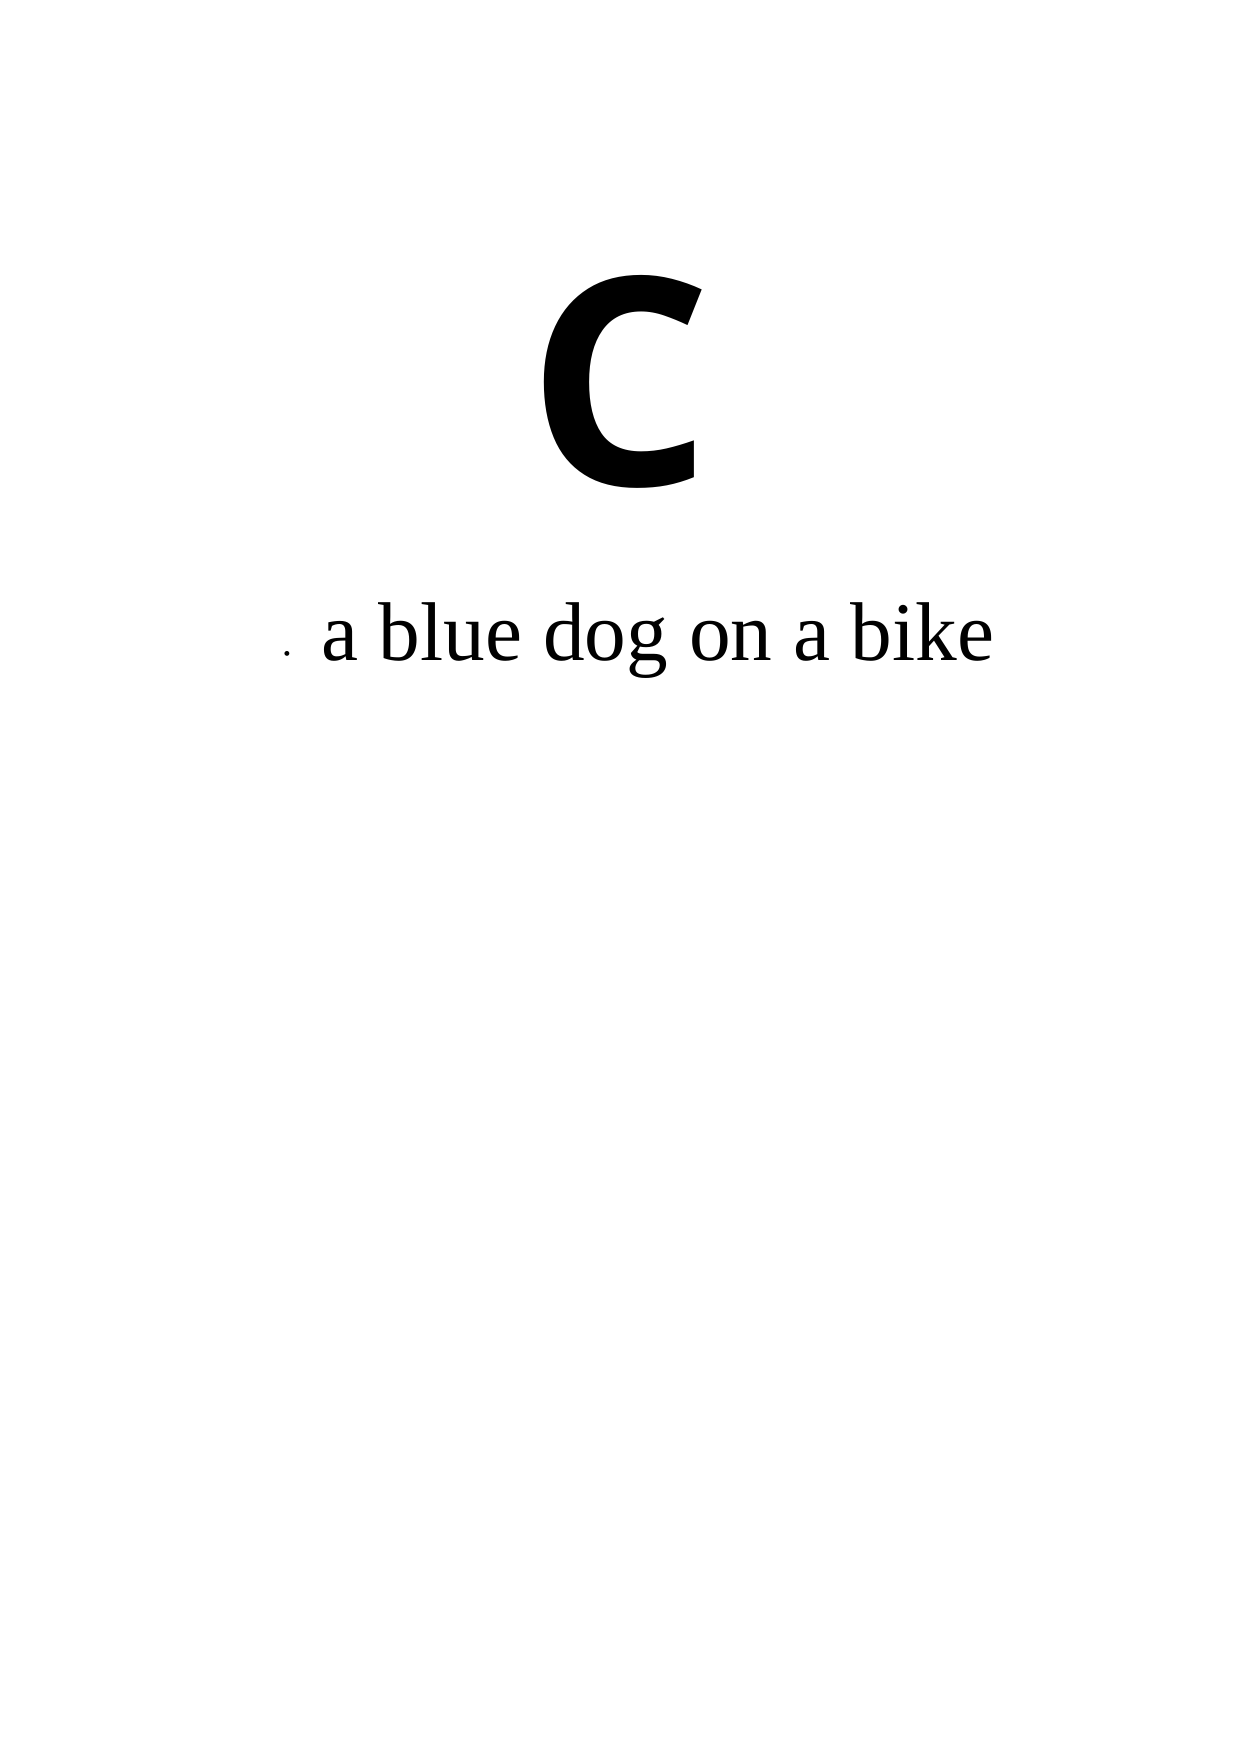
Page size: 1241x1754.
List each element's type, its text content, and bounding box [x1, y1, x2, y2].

list a blue dog on a bike [187, 583, 1090, 679]
subtitle C [150, 175, 1090, 570]
